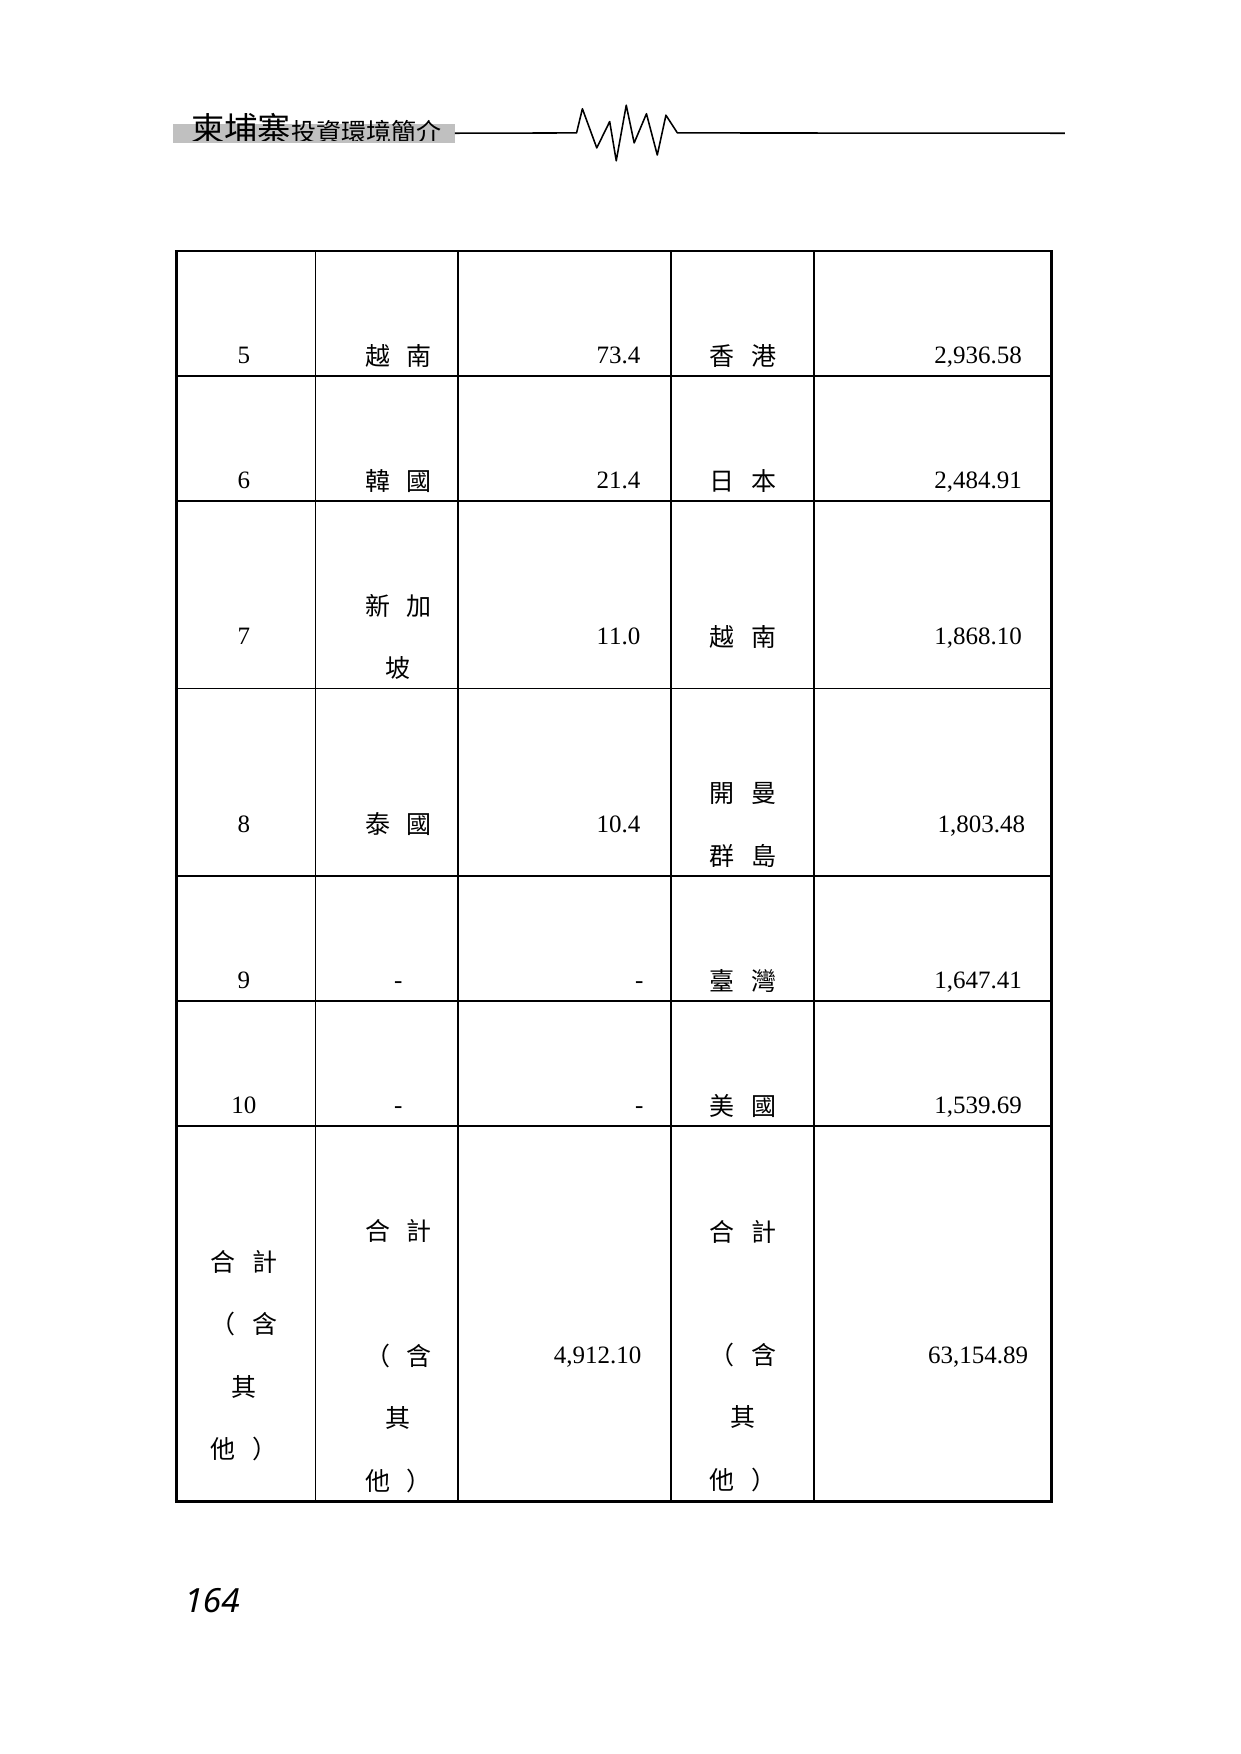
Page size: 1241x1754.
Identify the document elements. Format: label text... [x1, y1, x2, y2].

table_cell 1,539.69 [815, 1002, 1050, 1125]
table_cell 合計 （含其他） [316, 1127, 457, 1500]
table_cell 合計 （含其他） [672, 1127, 813, 1500]
table_cell 越南 [672, 502, 813, 688]
table_cell - [459, 1002, 670, 1125]
table_cell 泰國 [316, 689, 457, 875]
table_cell 5 [178, 252, 315, 375]
table_cell 73.4 [459, 252, 670, 375]
table_cell 2,936.58 [815, 252, 1050, 375]
table_cell - [459, 877, 670, 1000]
table_cell 美國 [672, 1002, 813, 1125]
table_cell 21.4 [459, 377, 670, 500]
table_cell 10 [178, 1002, 315, 1125]
table_cell 11.0 [459, 502, 670, 688]
table_cell 開曼群島 [672, 689, 813, 875]
table_cell 合計 （含其他） [178, 1127, 315, 1500]
table_cell 7 [178, 502, 315, 688]
table_cell 4,912.10 [459, 1127, 670, 1500]
table_cell - [316, 1002, 457, 1125]
table_cell 越南 [316, 252, 457, 375]
table_cell 韓國 [316, 377, 457, 500]
table_cell 新加坡 [316, 502, 457, 688]
table_cell 8 [178, 689, 315, 875]
table_cell 63,154.89 [815, 1127, 1050, 1500]
table_cell 香港 [672, 252, 813, 375]
table_cell 6 [178, 377, 315, 500]
table_cell 1,647.41 [815, 877, 1050, 1000]
table_cell 1,868.10 [815, 502, 1050, 688]
table_cell 9 [178, 877, 315, 1000]
table_cell 臺灣 [672, 877, 813, 1000]
table_cell 10.4 [459, 689, 670, 875]
table_cell 日本 [672, 377, 813, 500]
table_cell - [316, 877, 457, 1000]
table_cell 1,803.48‬ [815, 689, 1050, 875]
table_cell 2,484.91 [815, 377, 1050, 500]
